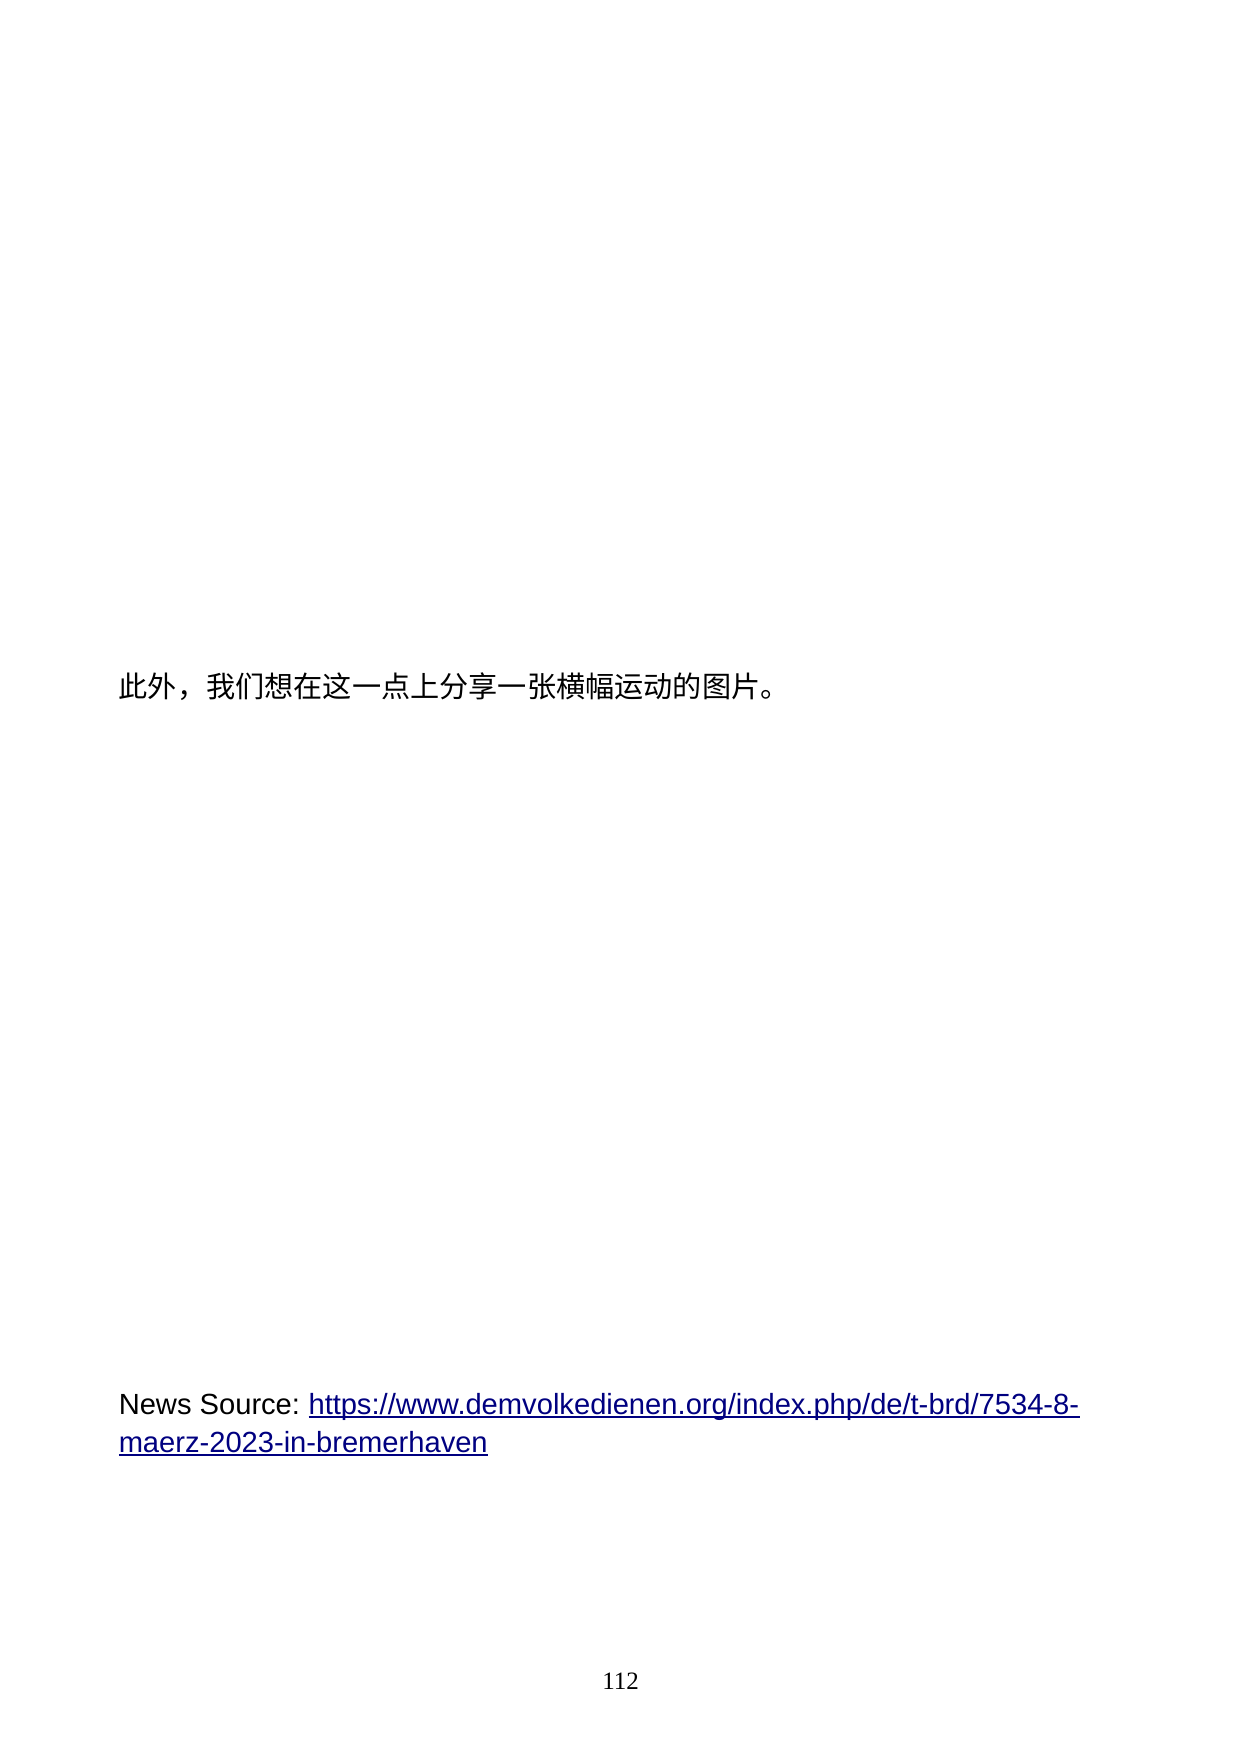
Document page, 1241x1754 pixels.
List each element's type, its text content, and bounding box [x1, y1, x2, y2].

text News Source: https://www.demvolkedienen.org/index.php/de/t-brd/7534-8-maerz-2023-in-bremerhaven [118, 1387, 1122, 1459]
text 此外，我们想在这一点上分享一张横幅运动的图片。 [118, 118, 1122, 705]
